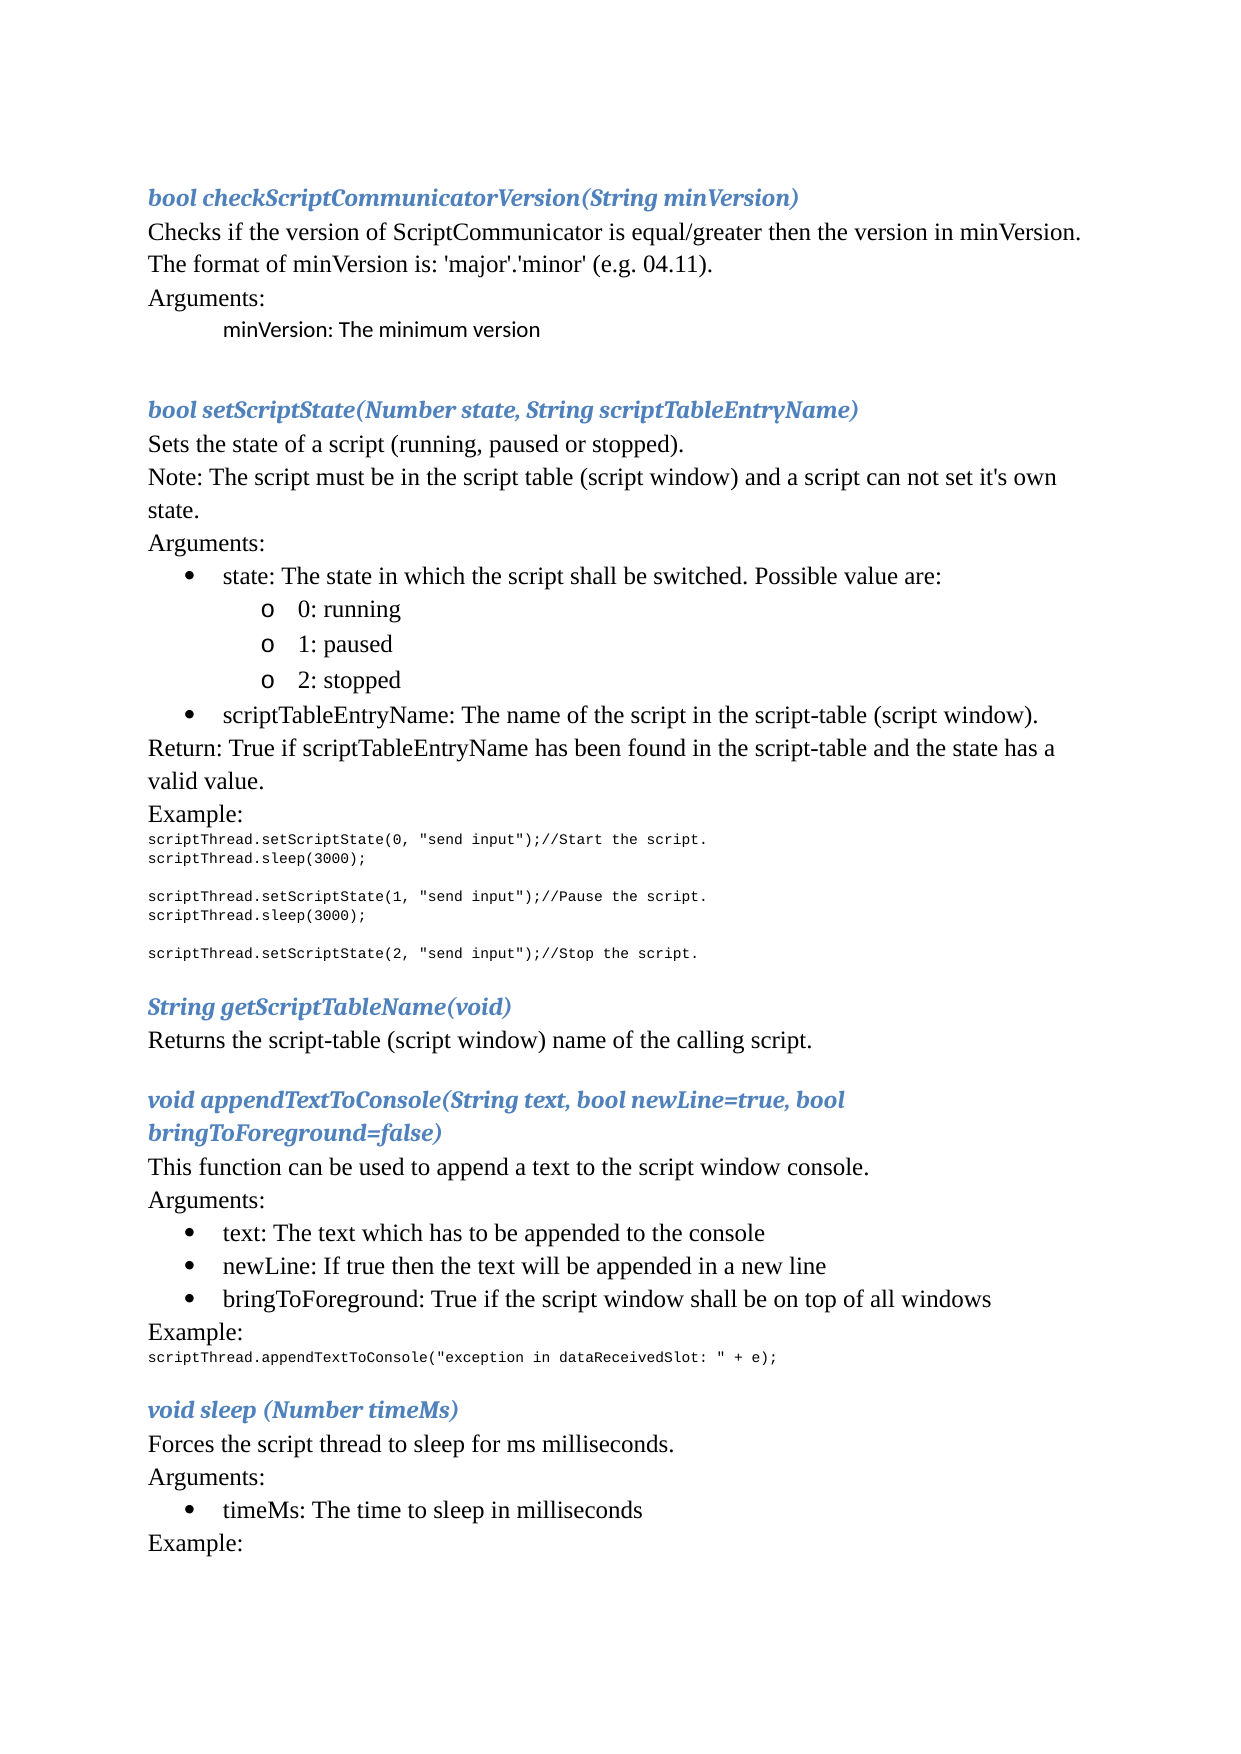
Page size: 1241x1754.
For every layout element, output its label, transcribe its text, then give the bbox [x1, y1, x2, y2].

list bringToForeground: True if the script window shall be on top of all windows [185, 1284, 1093, 1313]
text Arguments: [148, 1462, 1093, 1491]
list text: The text which has to be appended to the console [185, 1218, 1093, 1247]
subtitle void sleep (Number timeMs) [148, 1396, 1093, 1425]
list 2: stopped [260, 665, 1093, 696]
list timeMs: The time to sleep in milliseconds [185, 1495, 1093, 1524]
text Sets the state of a script (running, paused or stopped). [148, 429, 1093, 458]
list 1: paused [260, 629, 1093, 660]
text Arguments: [148, 283, 1093, 311]
text Arguments: [148, 1185, 1093, 1213]
text Forces the script thread to sleep for ms milliseconds. [148, 1429, 1093, 1458]
text Checks if the version of ScriptCommunicator is equal/greater then the version in minVersion. [148, 217, 1093, 245]
subtitle bool checkScriptCommunicatorVersion(String minVersion) [148, 183, 1093, 212]
list state: The state in which the script shall be switched. Possible value are: [185, 561, 1093, 590]
text Example: [148, 1528, 1093, 1557]
text This function can be used to append a text to the script window console. [148, 1152, 1093, 1181]
text Note: The script must be in the script table (script window) and a script can not set it's own state. [148, 462, 1093, 524]
list minVersion: The minimum version [223, 316, 1093, 344]
text scriptThread.setScriptState(2, "send input");//Stop the script. [148, 946, 1093, 963]
text scriptThread.setScriptState(0, "send input");//Start the script. [148, 832, 1093, 849]
text scriptThread.sleep(3000); [148, 908, 1093, 925]
text scriptThread.sleep(3000); [148, 851, 1093, 868]
text Example: [148, 1317, 1093, 1346]
text The format of minVersion is: 'major'.'minor' (e.g. 04.11). [148, 249, 1093, 278]
list newLine: If true then the text will be appended in a new line [185, 1251, 1093, 1279]
subtitle bool setScriptState(Number state, String scriptTableEntryName) [148, 396, 1093, 425]
list scriptTableEntryName: The name of the script in the script-table (script window). [185, 700, 1093, 729]
text scriptThread.appendTextToConsole("exception in dataReceivedSlot: " + e); [148, 1350, 1093, 1366]
subtitle void appendTextToConsole(String text, bool newLine=true, bool bringToForeground=false) [148, 1086, 1093, 1147]
text Returns the script-table (script window) name of the calling script. [148, 1025, 1093, 1054]
text scriptThread.setScriptState(1, "send input");//Pause the script. [148, 889, 1093, 906]
list Return: True if scriptTableEntryName has been found in the script-table and the state has a valid value. [148, 733, 1093, 795]
text Example: [148, 799, 1093, 828]
text Arguments: [148, 528, 1093, 557]
list 0: running [260, 594, 1093, 625]
subtitle String getScriptTableName(void) [148, 992, 1093, 1021]
